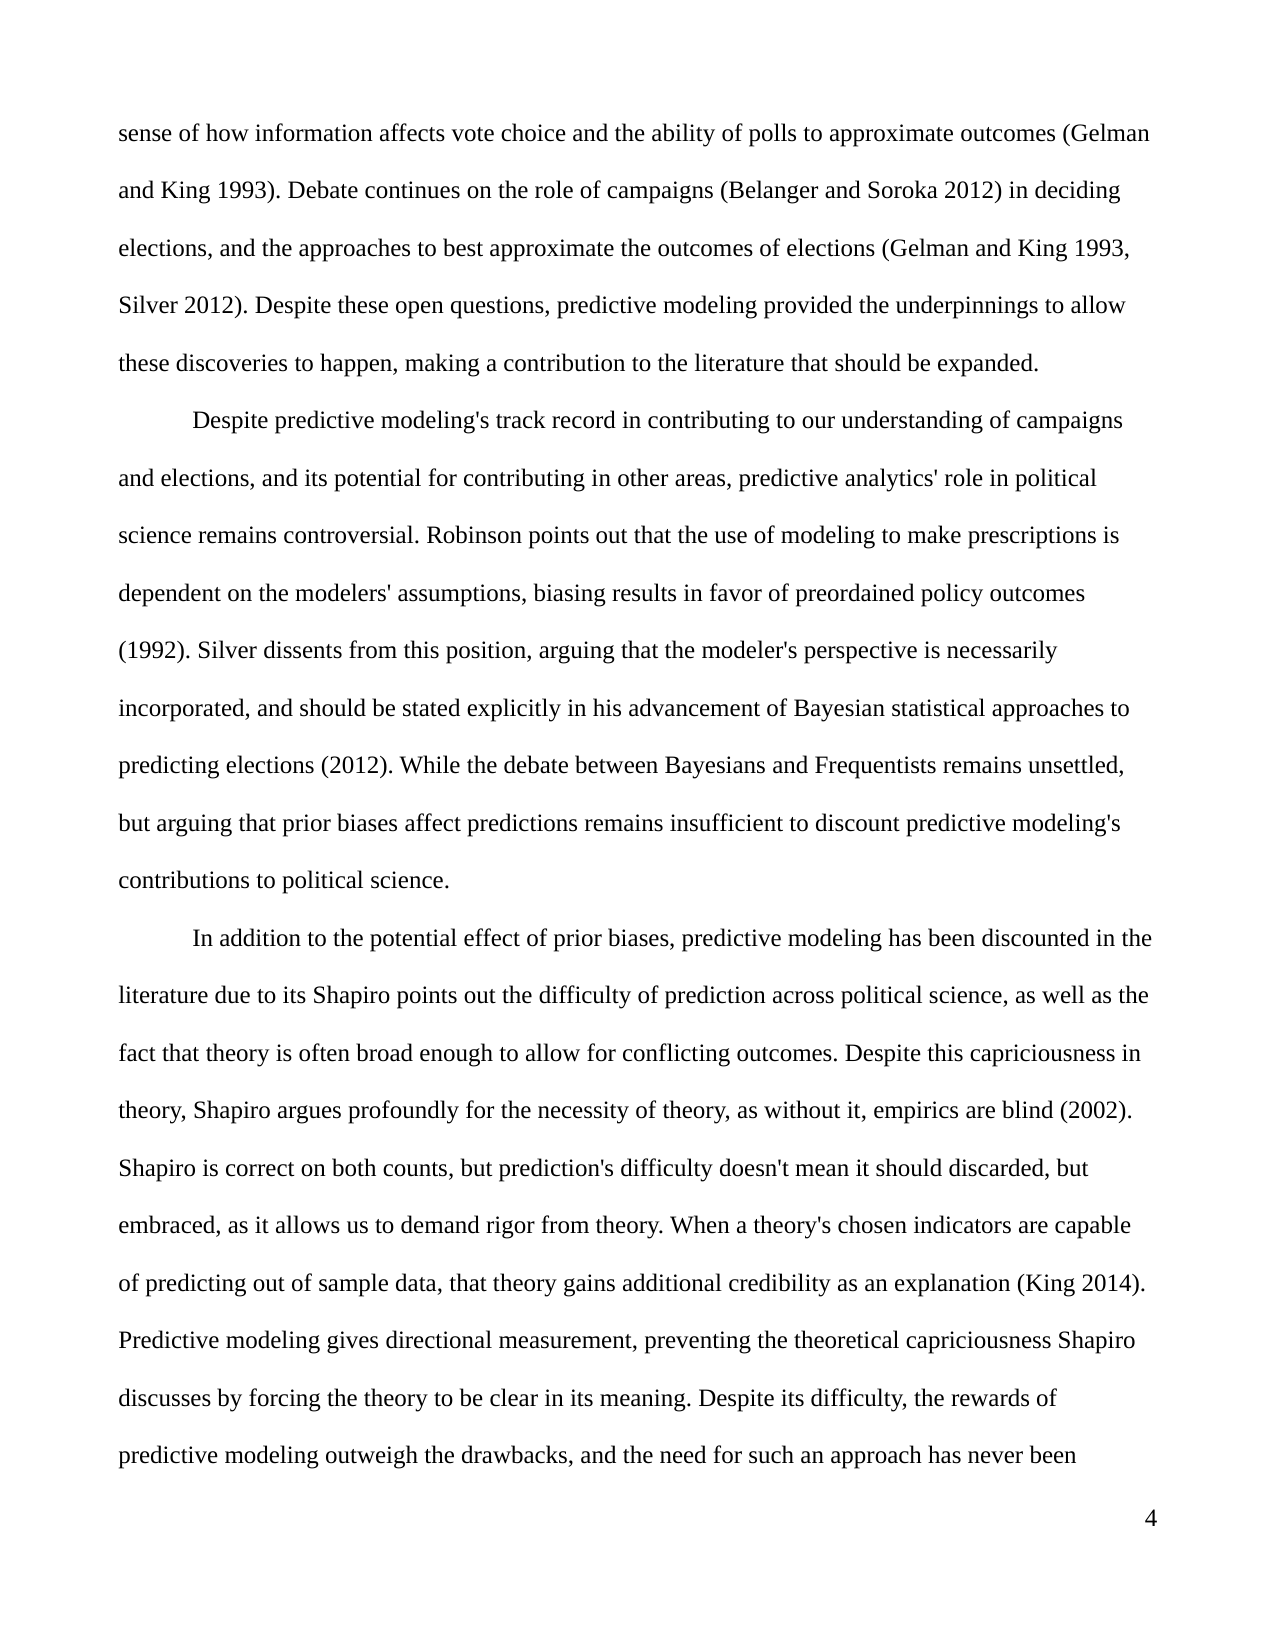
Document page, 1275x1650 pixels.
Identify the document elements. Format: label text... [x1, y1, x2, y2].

text sense of how information affects vote choice and the ability of polls to approximate outcomes (Gelman and King 1993). Debate continues on the role of campaigns (Belanger and Soroka 2012) in deciding elections, and the approaches to best approximate the outcomes of elections (Gelman and King 1993, Silver 2012). Despite these open questions, predictive modeling provided the underpinnings to allow these discoveries to happen, making a contribution to the literature that should be expanded. [118, 118, 1157, 377]
text Despite predictive modeling's track record in contributing to our understanding of campaigns and elections, and its potential for contributing in other areas, predictive analytics' role in political science remains controversial. Robinson points out that the use of modeling to make prescriptions is dependent on the modelers' assumptions, biasing results in favor of preordained policy outcomes (1992). Silver dissents from this position, arguing that the modeler's perspective is necessarily incorporated, and should be stated explicitly in his advancement of Bayesian statistical approaches to predicting elections (2012). While the debate between Bayesians and Frequentists remains unsettled, but arguing that prior biases affect predictions remains insufficient to discount predictive modeling's contributions to political science. [118, 406, 1157, 894]
text In addition to the potential effect of prior biases, predictive modeling has been discounted in the literature due to its Shapiro points out the difficulty of prediction across political science, as well as the fact that theory is often broad enough to allow for conflicting outcomes. Despite this capriciousness in theory, Shapiro argues profoundly for the necessity of theory, as without it, empirics are blind (2002). Shapiro is correct on both counts, but prediction's difficulty doesn't mean it should discarded, but embraced, as it allows us to demand rigor from theory. When a theory's chosen indicators are capable of predicting out of sample data, that theory gains additional credibility as an explanation (King 2014). Predictive modeling gives directional measurement, preventing the theoretical capriciousness Shapiro discusses by forcing the theory to be clear in its meaning. Despite its difficulty, the rewards of predictive modeling outweigh the drawbacks, and the need for such an approach has never been [118, 923, 1157, 1469]
